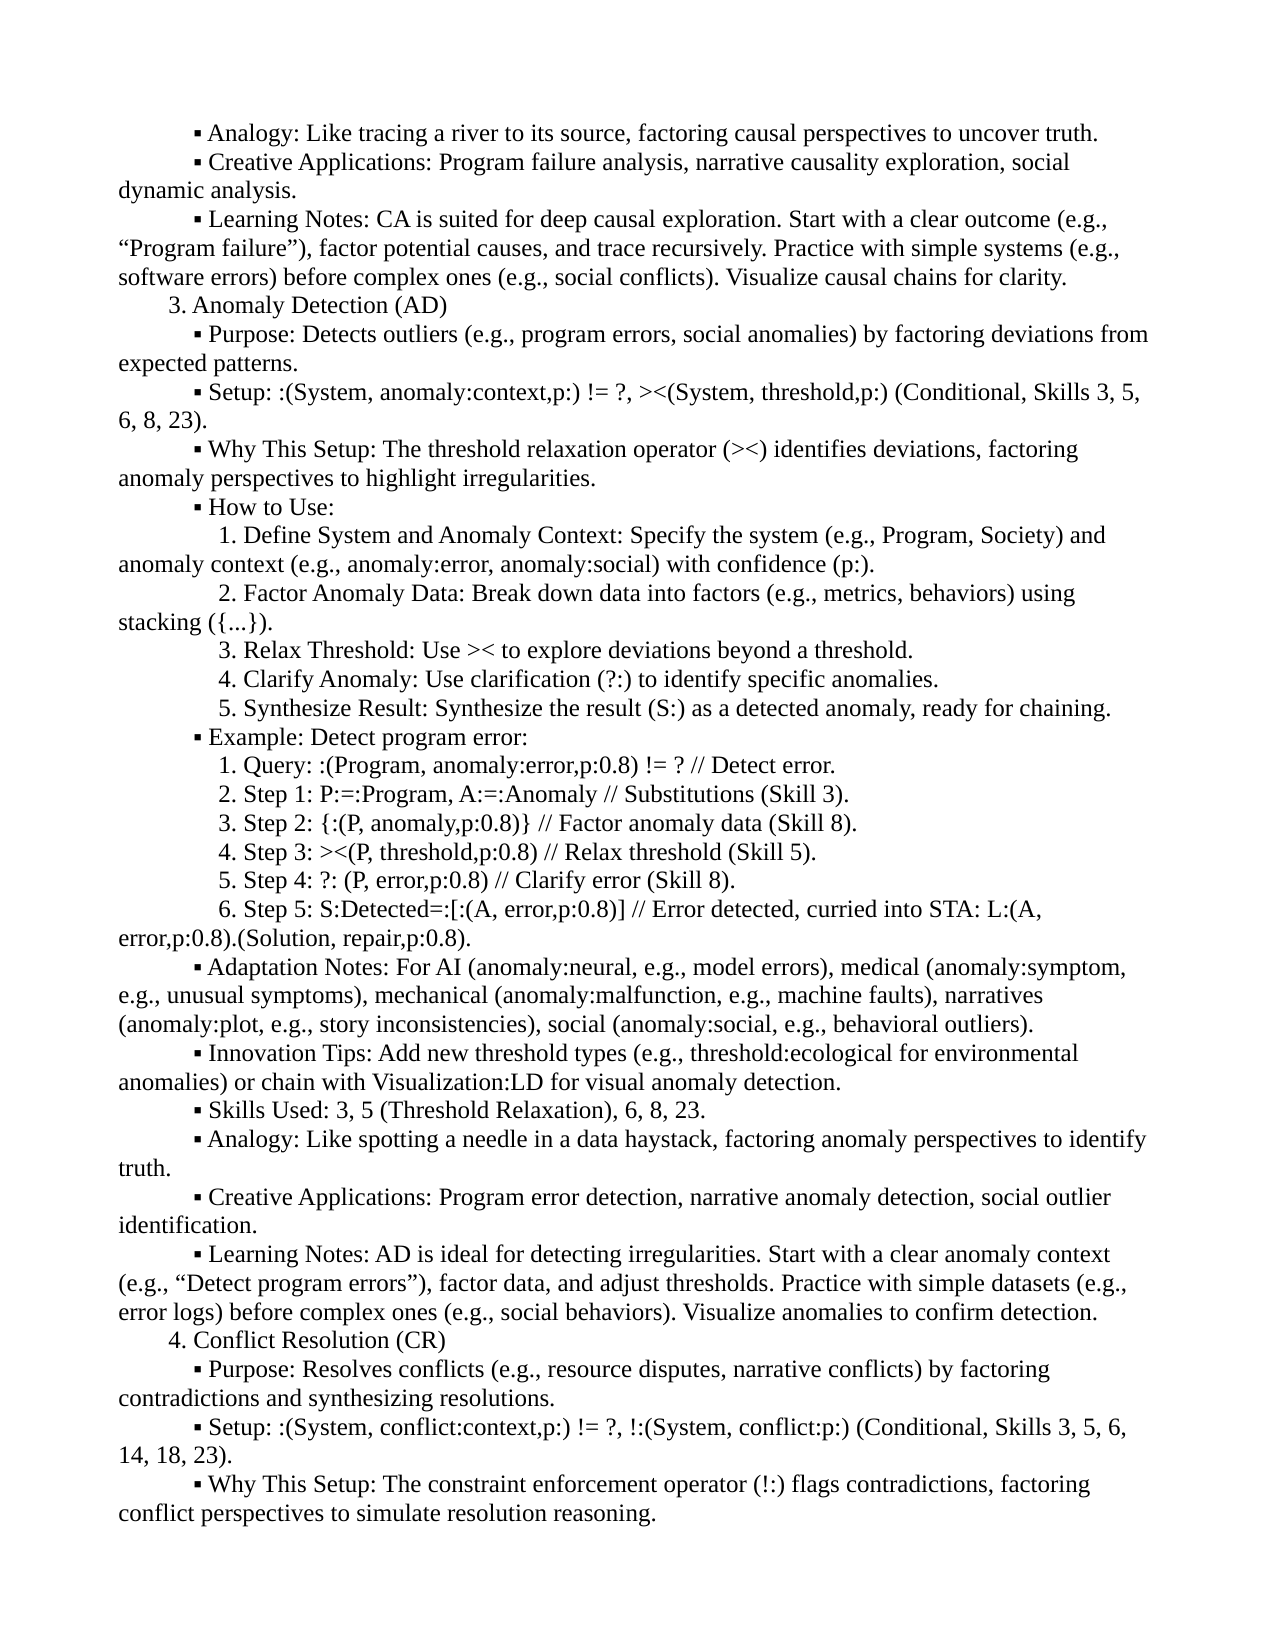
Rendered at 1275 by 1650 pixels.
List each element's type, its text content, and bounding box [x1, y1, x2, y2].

text 1. Define System and Anomaly Context: Specify the system (e.g., Program, Society) and anomaly context (e.g., anomaly:error, anomaly:social) with confidence (p:). [118, 521, 1157, 578]
text ▪ How to Use: [118, 492, 1157, 521]
text ▪ Purpose: Detects outliers (e.g., program errors, social anomalies) by factoring deviations from expected patterns. [118, 319, 1157, 377]
text ▪ Creative Applications: Program error detection, narrative anomaly detection, social outlier identification. [118, 1182, 1157, 1239]
text 6. Step 5: S:Detected=:[:(A, error,p:0.8)] // Error detected, curried into STA: L:(A, error,p:0.8).(Solution, repair,p:0.8). [118, 894, 1157, 952]
text ▪ Learning Notes: AD is ideal for detecting irregularities. Start with a clear anomaly context (e.g., “Detect program errors”), factor data, and adjust thresholds. Practice with simple datasets (e.g., error logs) before complex ones (e.g., social behaviors). Visualize anomalies to confirm detection. [118, 1239, 1157, 1326]
text ▪ Analogy: Like tracing a river to its source, factoring causal perspectives to uncover truth. [118, 118, 1157, 147]
text ▪ Adaptation Notes: For AI (anomaly:neural, e.g., model errors), medical (anomaly:symptom, e.g., unusual symptoms), mechanical (anomaly:malfunction, e.g., machine faults), narratives (anomaly:plot, e.g., story inconsistencies), social (anomaly:social, e.g., behavioral outliers). [118, 952, 1157, 1038]
text 5. Synthesize Result: Synthesize the result (S:) as a detected anomaly, ready for chaining. [118, 693, 1157, 722]
text ▪ Skills Used: 3, 5 (Threshold Relaxation), 6, 8, 23. [118, 1096, 1157, 1124]
text 4. Step 3: ><(P, threshold,p:0.8) // Relax threshold (Skill 5). [118, 837, 1157, 866]
text ▪ Setup: :(System, anomaly:context,p:) != ?, ><(System, threshold,p:) (Conditional, Skills 3, 5, 6, 8, 23). [118, 377, 1157, 434]
text 5. Step 4: ?: (P, error,p:0.8) // Clarify error (Skill 8). [118, 866, 1157, 894]
text 2. Factor Anomaly Data: Break down data into factors (e.g., metrics, behaviors) using stacking ({...}). [118, 578, 1157, 636]
text ▪ Learning Notes: CA is suited for deep causal exploration. Start with a clear outcome (e.g., “Program failure”), factor potential causes, and trace recursively. Practice with simple systems (e.g., software errors) before complex ones (e.g., social conflicts). Visualize causal chains for clarity. [118, 204, 1157, 291]
text ▪ Innovation Tips: Add new threshold types (e.g., threshold:ecological for environmental anomalies) or chain with Visualization:LD for visual anomaly detection. [118, 1038, 1157, 1096]
text 3. Relax Threshold: Use >< to explore deviations beyond a threshold. [118, 636, 1157, 664]
text ▪ Why This Setup: The constraint enforcement operator (!:) flags contradictions, factoring conflict perspectives to simulate resolution reasoning. [118, 1469, 1157, 1527]
text ▪ Setup: :(System, conflict:context,p:) != ?, !:(System, conflict:p:) (Conditional, Skills 3, 5, 6, 14, 18, 23). [118, 1412, 1157, 1469]
text ▪ Creative Applications: Program failure analysis, narrative causality exploration, social dynamic analysis. [118, 147, 1157, 204]
text 2. Step 1: P:=:Program, A:=:Anomaly // Substitutions (Skill 3). [118, 779, 1157, 808]
text 4. Conflict Resolution (CR) [118, 1326, 1157, 1354]
text 4. Clarify Anomaly: Use clarification (?:) to identify specific anomalies. [118, 664, 1157, 693]
text 1. Query: :(Program, anomaly:error,p:0.8) != ? // Detect error. [118, 751, 1157, 779]
text 3. Step 2: {:(P, anomaly,p:0.8)} // Factor anomaly data (Skill 8). [118, 808, 1157, 837]
text ▪ Example: Detect program error: [118, 722, 1157, 751]
text 3. Anomaly Detection (AD) [118, 291, 1157, 319]
text ▪ Purpose: Resolves conflicts (e.g., resource disputes, narrative conflicts) by factoring contradictions and synthesizing resolutions. [118, 1354, 1157, 1412]
text ▪ Analogy: Like spotting a needle in a data haystack, factoring anomaly perspectives to identify truth. [118, 1124, 1157, 1182]
text ▪ Why This Setup: The threshold relaxation operator (><) identifies deviations, factoring anomaly perspectives to highlight irregularities. [118, 434, 1157, 492]
